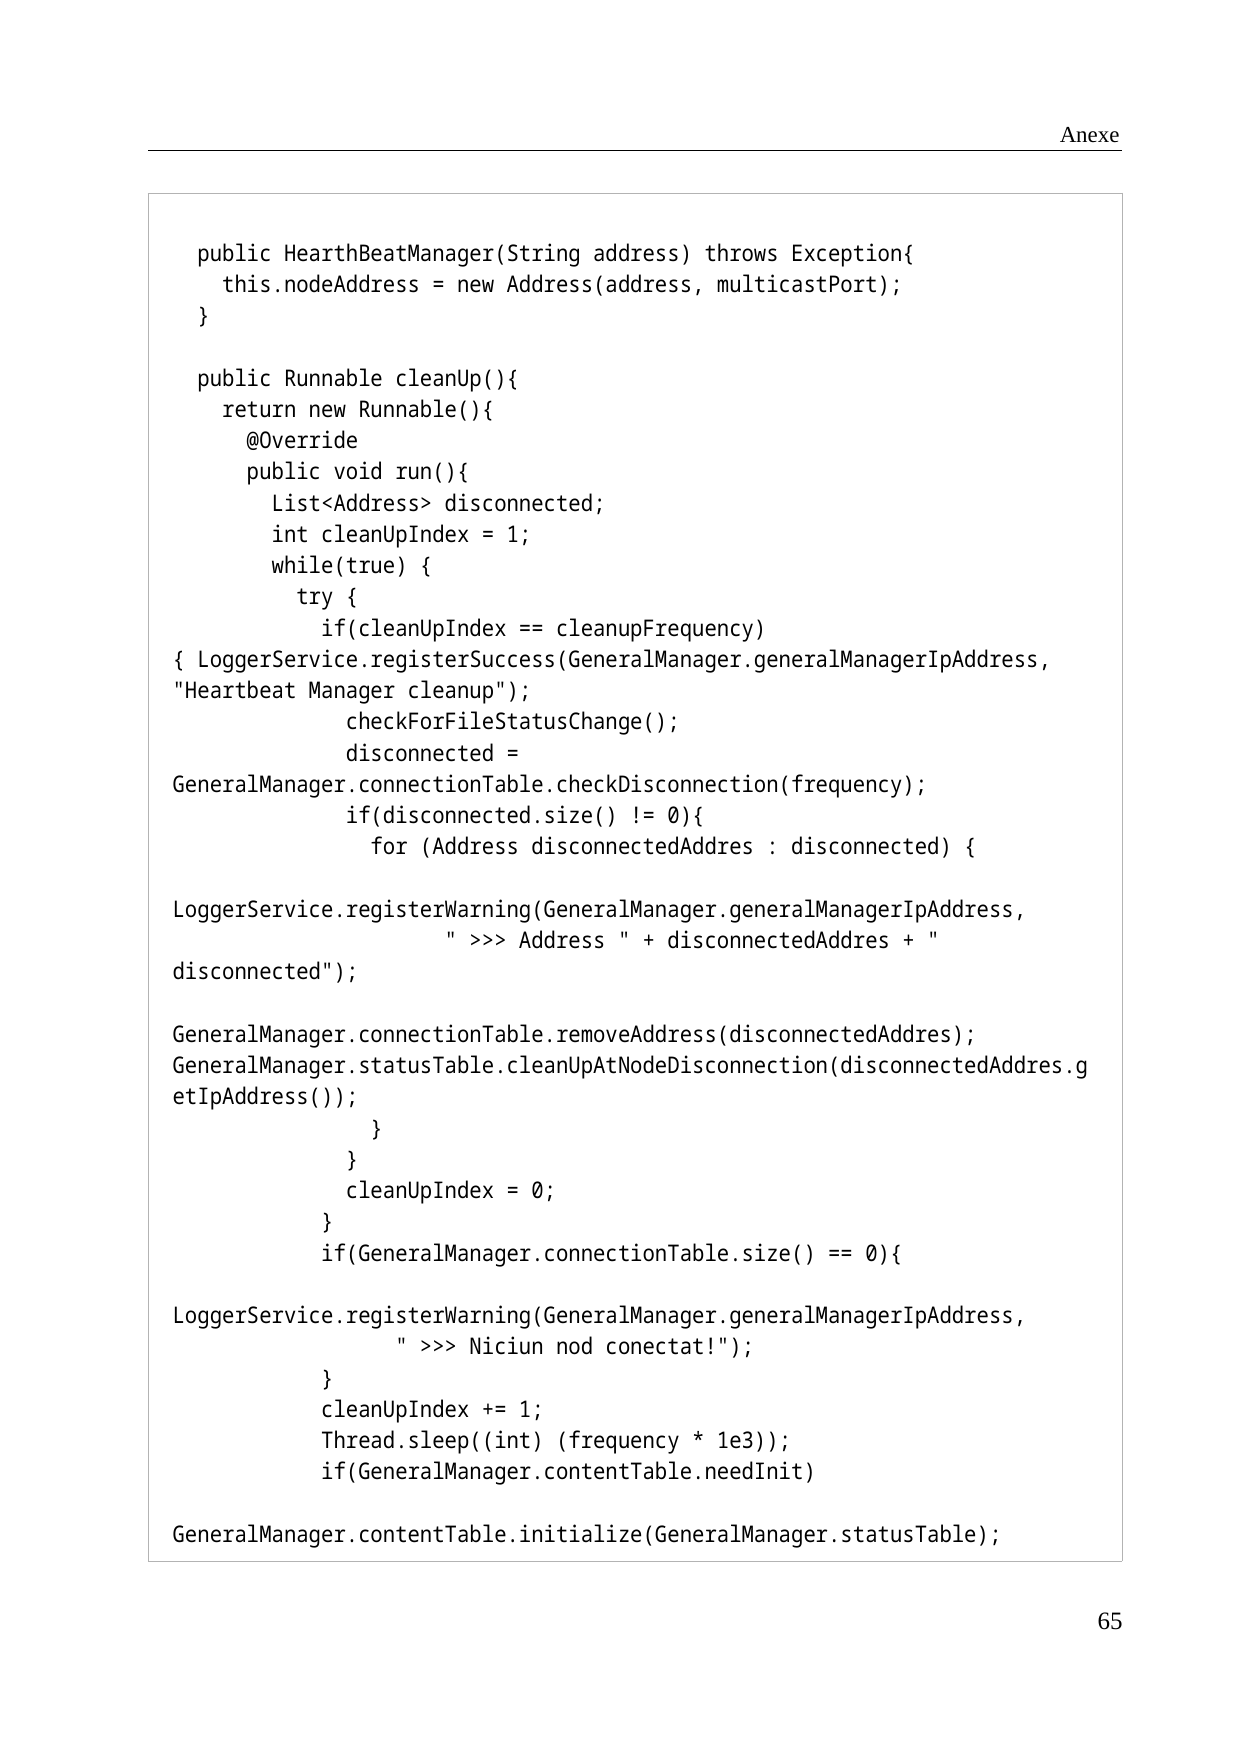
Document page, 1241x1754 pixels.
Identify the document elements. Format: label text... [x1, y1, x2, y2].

text LoggerService.registerWarning(GeneralManager.generalManagerIpAddress, [149, 1255, 1122, 1318]
text while(true) { [149, 536, 1122, 568]
text } [149, 1349, 1122, 1380]
text GeneralManager.contentTable.initialize(GeneralManager.statusTable); [149, 1474, 1122, 1561]
text cleanUpIndex += 1; [149, 1380, 1122, 1411]
text this.nodeAddress = new Address(address, multicastPort); [149, 255, 1122, 286]
text } [149, 1130, 1122, 1161]
text int cleanUpIndex = 1; [149, 505, 1122, 536]
text List<Address> disconnected; [149, 474, 1122, 505]
text GeneralManager.connectionTable.removeAddress(disconnectedAddres); GeneralManager.statusTable.cleanUpAtNodeDisconnection(disconnectedAddres.getIpAddress()); [149, 974, 1122, 1099]
text checkForFileStatusChange(); [149, 693, 1122, 724]
text disconnected = GeneralManager.connectionTable.checkDisconnection(frequency); [149, 724, 1122, 786]
text } [149, 1193, 1122, 1224]
text public Runnable cleanUp(){ [149, 349, 1122, 380]
text if(GeneralManager.contentTable.needInit) [149, 1443, 1122, 1474]
text LoggerService.registerWarning(GeneralManager.generalManagerIpAddress, [149, 849, 1122, 911]
text if(GeneralManager.connectionTable.size() == 0){ [149, 1224, 1122, 1255]
text } [149, 1099, 1122, 1130]
text @Override [149, 411, 1122, 443]
text if(cleanUpIndex == cleanupFrequency){ LoggerService.registerSuccess(GeneralManager.generalManagerIpAddress, "Heartbeat Manager cleanup"); [149, 599, 1122, 693]
text " >>> Niciun nod conectat!"); [149, 1318, 1122, 1349]
text if(disconnected.size() != 0){ [149, 786, 1122, 818]
text public HearthBeatManager(String address) throws Exception{ [149, 224, 1122, 255]
text } [149, 286, 1122, 330]
text public void run(){ [149, 443, 1122, 474]
text return new Runnable(){ [149, 380, 1122, 411]
text " >>> Address " + disconnectedAddres + " disconnected"); [149, 911, 1122, 974]
text cleanUpIndex = 0; [149, 1161, 1122, 1193]
text for (Address disconnectedAddres : disconnected) { [149, 818, 1122, 849]
text Thread.sleep((int) (frequency * 1e3)); [149, 1411, 1122, 1443]
text try { [149, 568, 1122, 599]
